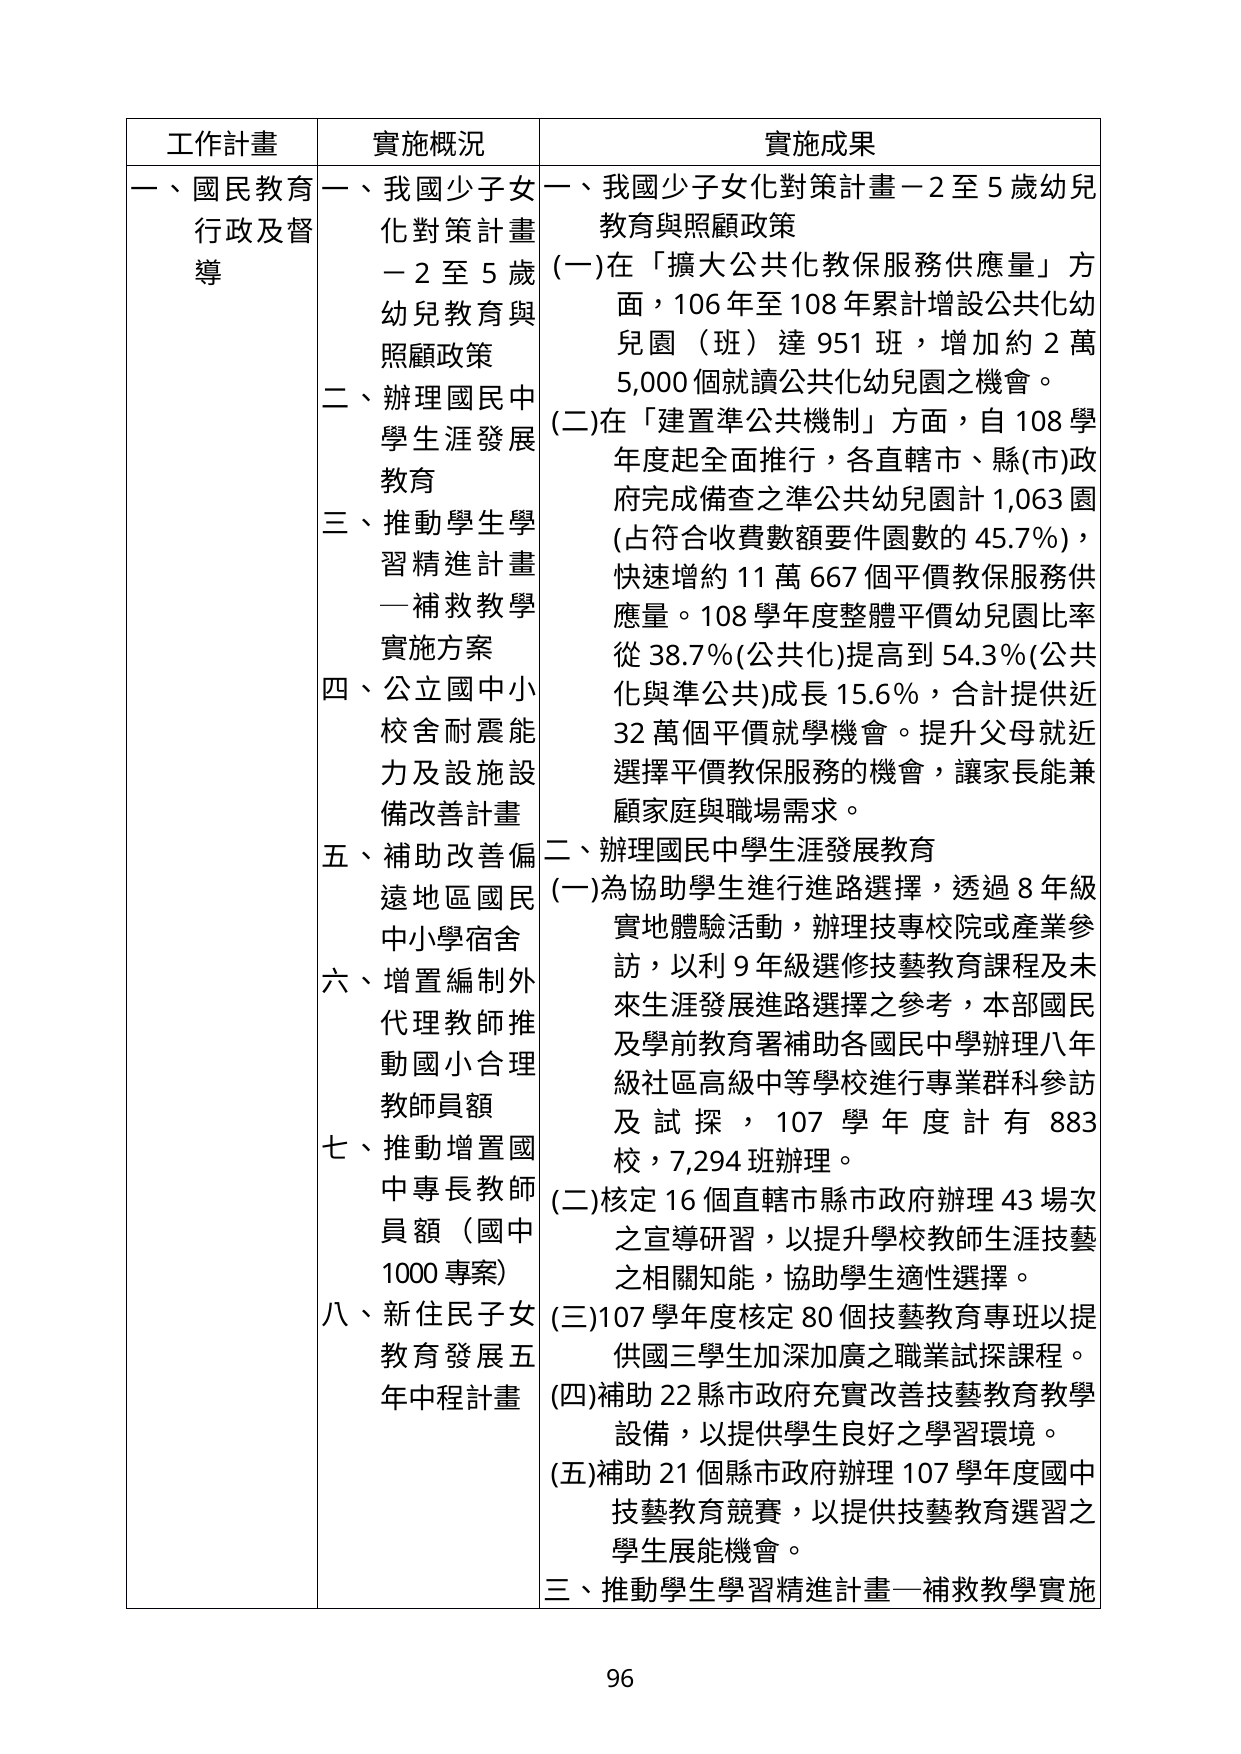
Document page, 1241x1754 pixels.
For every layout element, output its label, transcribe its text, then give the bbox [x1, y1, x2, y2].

table_header 實施概況 [318, 119, 539, 165]
table_cell 一、我國少子女化對策計畫－2至5歲幼兒教育與照顧政策 二、辦理國民中學生涯發展教育 三、推動學生學習精進計畫─補救教學實施方案 四、公立國中小校舍耐震能力及設施設備改善計畫 五、補助改善偏遠地區國民中小學宿舍 六、增置編制外代理教師推動國小合理教師員額 七、推動增置國中專長教師員額（國中1000專案） 八、新住民子女教育發展五年中程計畫 [318, 166, 539, 1608]
table_cell 一、國民教育行政及督導 [127, 166, 317, 1608]
table_header 實施成果 [540, 119, 1100, 165]
table_cell 一、我國少子女化對策計畫－2至5歲幼兒教育與照顧政策 (一)在「擴大公共化教保服務供應量」方面，106年至108年累計增設公共化幼兒園（班）達951班，增加約2萬5,000個就讀公共化幼兒園之機會。 (二)在「建置準公共機制」方面，自108學年度起全面推行，各直轄市、縣(市)政府完成備查之準公共幼兒園計1,063園(占符合收費數額要件園數的45.7％)，快速增約11萬667個平價教保服務供應量。108學年度整體平價幼兒園比率從38.7％(公共化)提高到54.3％(公共化與準公共)成長15.6％，合計提供近32萬個平價就學機會。提升父母就近選擇平價教保服務的機會，讓家長能兼顧家庭與職場需求。 二、辦理國民中學生涯發展教育 (一)為協助學生進行進路選擇，透過8年級實地體驗活動，辦理技專校院或產業參訪，以利9年級選修技藝教育課程及未來生涯發展進路選擇之參考，本部國民及學前教育署補助各國民中學辦理八年級社區高級中等學校進行專業群科參訪及試探，107學年度計有883校，7,294班辦理。 (二)核定16個直轄市縣市政府辦理43場次之宣導研習，以提升學校教師生涯技藝之相關知能，協助學生適性選擇。 (三)107學年度核定80個技藝教育專班以提供國三學生加深加廣之職業試探課程。 (四)補助22縣市政府充實改善技藝教育教學設備，以提供學生良好之學習環境。 (五)補助21個縣市政府辦理107學年度國中技藝教育競賽，以提供技藝教育選習之學生展能機會。 三、推動學生學習精進計畫─補救教學實施 [540, 166, 1100, 1608]
table_header 工作計畫 [127, 119, 317, 165]
